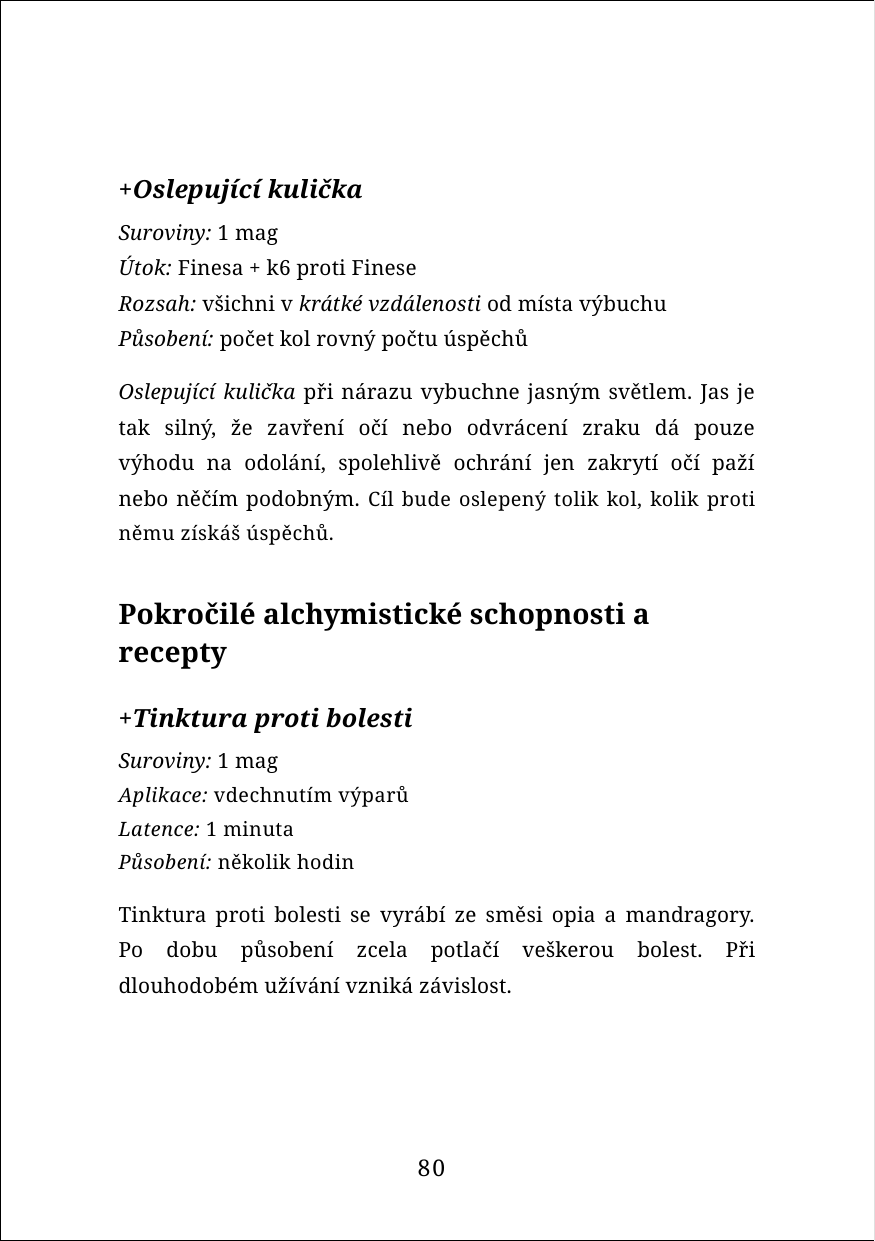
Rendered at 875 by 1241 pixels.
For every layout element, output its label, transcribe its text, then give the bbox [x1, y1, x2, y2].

text Tinktura proti bolesti se vyrábí ze směsi opia a mandragory. Po dobu působení zcela potlačí veškerou bolest. Při dlouhodobém užívání vzniká závislost. [118, 900, 756, 999]
subtitle Pokročilé alchymistické schopnosti a recepty [118, 594, 756, 671]
text Suroviny: 1 mag Útok: Finesa + k6 proti Finese Rozsah: všichni v krátké vzdálenosti od místa výbuchu Působení: počet kol rovný počtu úspěchů [118, 218, 756, 353]
text Oslepující kulička při nárazu vybuchne jasným světlem. Jas je tak silný, že zavření očí nebo odvrácení zraku dá pouze výhodu na odolání, spolehlivě ochrání jen zakrytí očí paží nebo něčím podobným. Cíl bude oslepený tolik kol, kolik proti němu získáš úspěchů. [118, 377, 756, 546]
text Suroviny: 1 mag Aplikace: vdechnutím výparů Latence: 1 minuta Působení: několik hodin [118, 746, 756, 875]
subtitle +Tinktura proti bolesti [118, 700, 756, 734]
subtitle +Oslepující kulička [118, 172, 756, 206]
